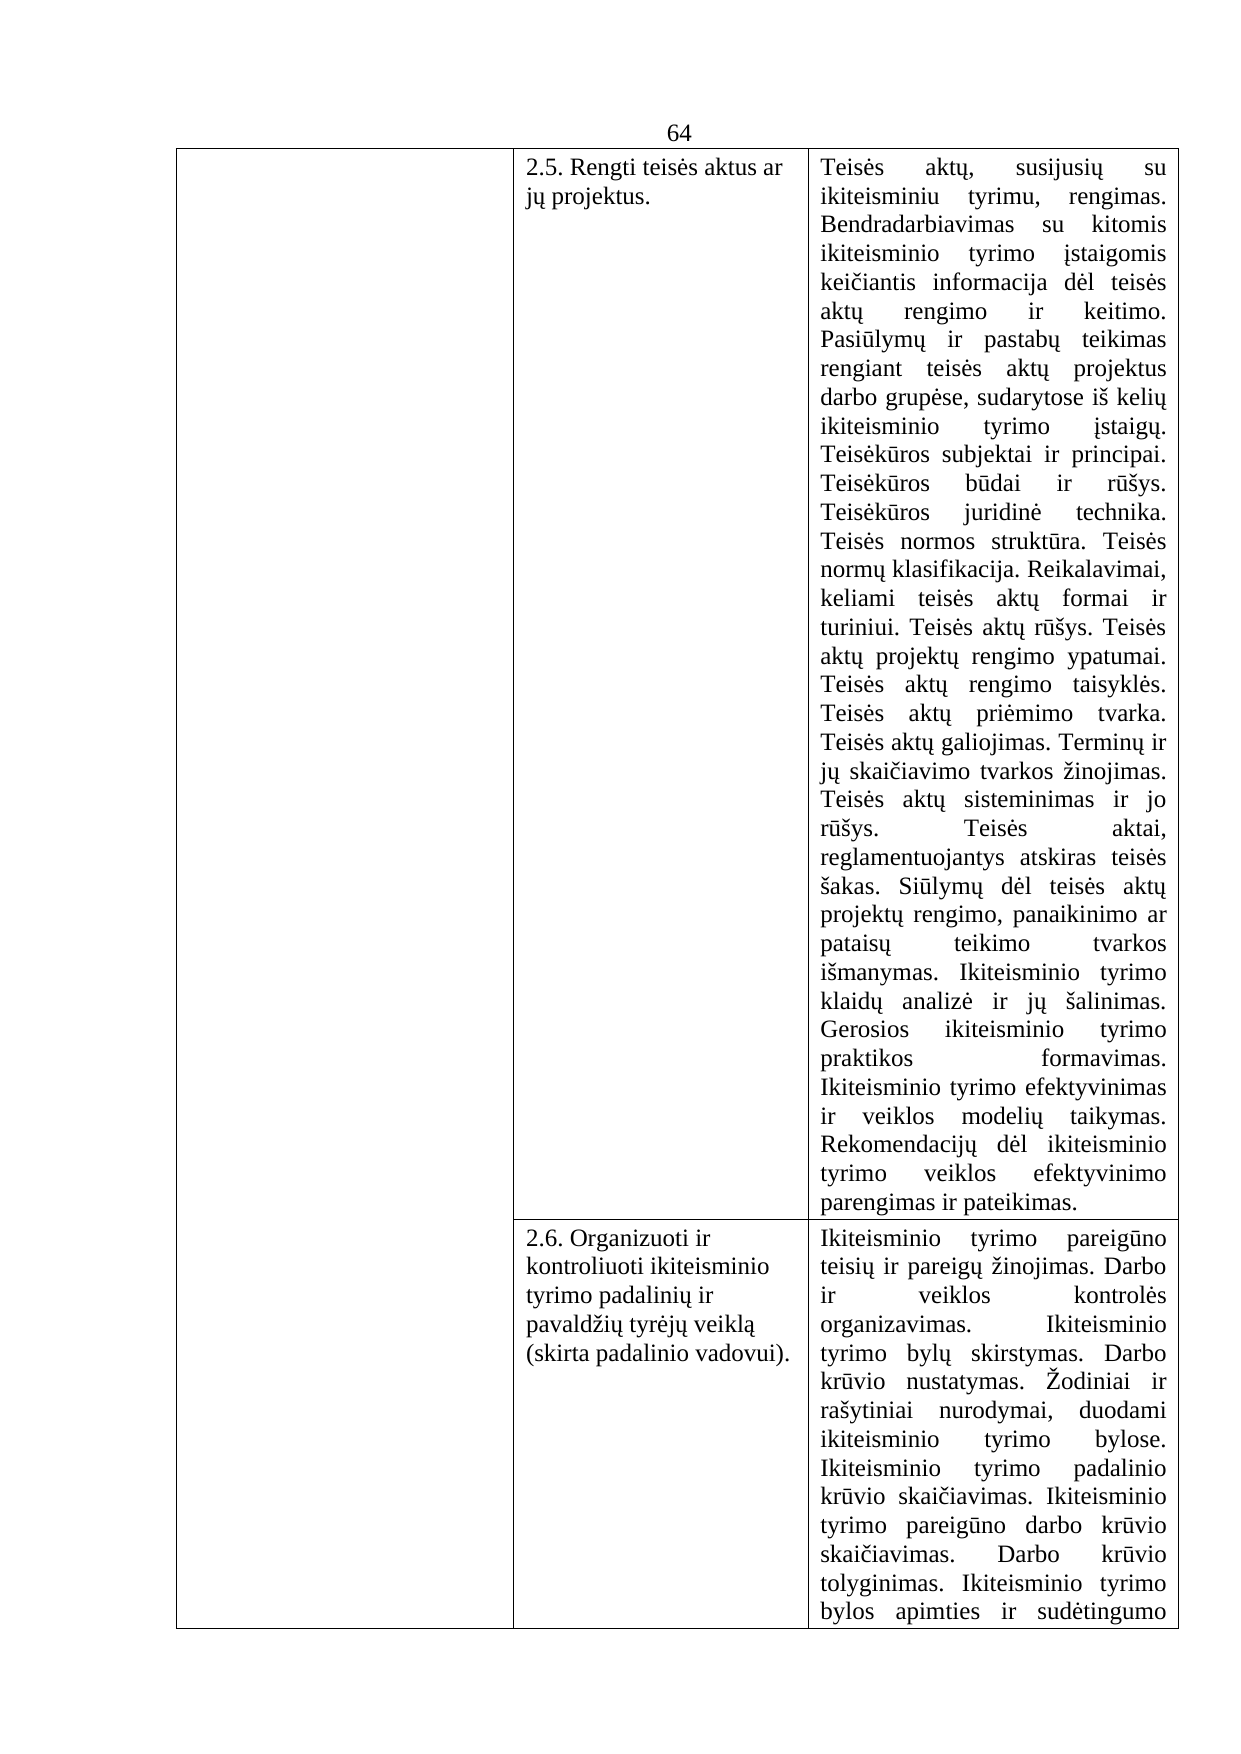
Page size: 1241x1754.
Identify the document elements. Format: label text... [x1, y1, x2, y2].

table_cell Ikiteisminio tyrimo pareigūno teisių ir pareigų žinojimas. Darbo ir veiklos kontrolės organizavimas. Ikiteisminio tyrimo bylų skirstymas. Darbo krūvio nustatymas. Žodiniai ir rašytiniai nurodymai, duodami ikiteisminio tyrimo bylose. Ikiteisminio tyrimo padalinio krūvio skaičiavimas. Ikiteisminio tyrimo pareigūno darbo krūvio skaičiavimas. Darbo krūvio tolyginimas. Ikiteisminio tyrimo bylos apimties ir sudėtingumo [809, 1220, 1178, 1628]
table_cell 2.5. Rengti teisės aktus ar jų projektus. [514, 149, 808, 1219]
table_cell Teisės aktų, susijusių su ikiteisminiu tyrimu, rengimas. Bendradarbiavimas su kitomis ikiteisminio tyrimo įstaigomis keičiantis informacija dėl teisės aktų rengimo ir keitimo. Pasiūlymų ir pastabų teikimas rengiant teisės aktų projektus darbo grupėse, sudarytose iš kelių ikiteisminio tyrimo įstaigų. Teisėkūros subjektai ir principai. Teisėkūros būdai ir rūšys. Teisėkūros juridinė technika. Teisės normos struktūra. Teisės normų klasifikacija. Reikalavimai, keliami teisės aktų formai ir turiniui. Teisės aktų rūšys. Teisės aktų projektų rengimo ypatumai. Teisės aktų rengimo taisyklės. Teisės aktų priėmimo tvarka. Teisės aktų galiojimas. Terminų ir jų skaičiavimo tvarkos žinojimas. Teisės aktų sisteminimas ir jo rūšys. Teisės aktai, reglamentuojantys atskiras teisės šakas. Siūlymų dėl teisės aktų projektų rengimo, panaikinimo ar pataisų teikimo tvarkos išmanymas. Ikiteisminio tyrimo klaidų analizė ir jų šalinimas. Gerosios ikiteisminio tyrimo praktikos formavimas. Ikiteisminio tyrimo efektyvinimas ir veiklos modelių taikymas. Rekomendacijų dėl ikiteisminio tyrimo veiklos efektyvinimo parengimas ir pateikimas. [809, 149, 1178, 1219]
table_cell 2.6. Organizuoti ir kontroliuoti ikiteisminio tyrimo padalinių ir pavaldžių tyrėjų veiklą (skirta padalinio vadovui). [514, 1220, 808, 1628]
table_cell [177, 149, 513, 1628]
